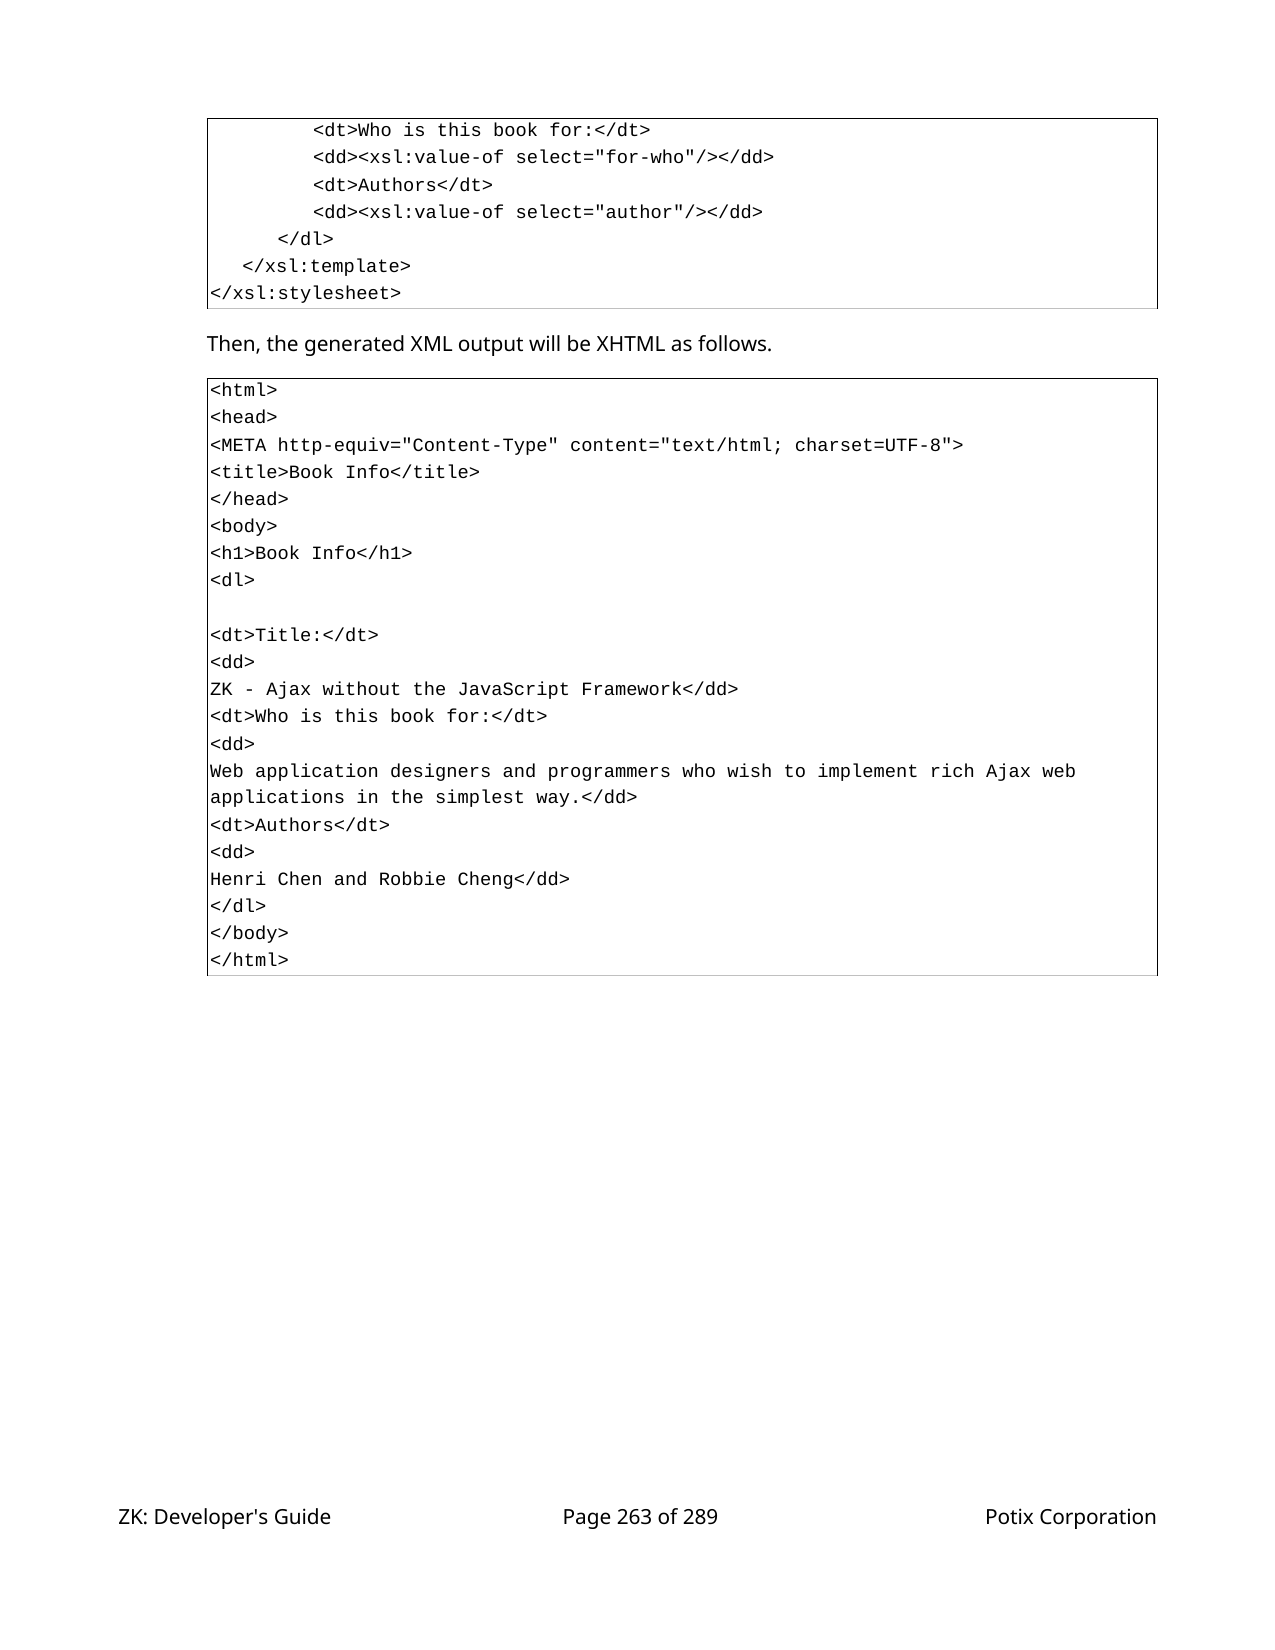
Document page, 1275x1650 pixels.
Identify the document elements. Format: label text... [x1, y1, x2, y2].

text <dt>Authors</dt> [208, 812, 1157, 837]
text Henri Chen and Robbie Cheng</dd> [208, 867, 1157, 891]
text <dt>Who is this book for:</dt> [208, 119, 1157, 142]
text Then, the generated XML output will be XHTML as follows. [207, 329, 1157, 357]
text <dd><xsl:value-of select="for-who"/></dd> [208, 145, 1157, 169]
text <html> [208, 379, 1157, 402]
text <title>Book Info</title> [208, 459, 1157, 484]
text <dd> [208, 650, 1157, 674]
text <dt>Authors</dt> [208, 172, 1157, 197]
text <body> [208, 514, 1157, 538]
text </dl> [208, 894, 1157, 918]
text Web application designers and programmers who wish to implement rich Ajax web applications in the simplest way.</dd> [208, 759, 1157, 809]
text </html> [208, 948, 1157, 975]
text <META http-equiv="Content-Type" content="text/html; charset=UTF-8"> [208, 432, 1157, 457]
text </xsl:stylesheet> [208, 281, 1157, 308]
text <dd><xsl:value-of select="author"/></dd> [208, 200, 1157, 224]
text </xsl:template> [208, 254, 1157, 278]
text <dd> [208, 731, 1157, 756]
text <dt>Title:</dt> [208, 623, 1157, 647]
text <h1>Book Info</h1> [208, 541, 1157, 565]
text <dd> [208, 839, 1157, 864]
text <dl> [208, 568, 1157, 593]
text ZK - Ajax without the JavaScript Framework</dd> [208, 677, 1157, 701]
text <dt>Who is this book for:</dt> [208, 704, 1157, 728]
text </body> [208, 921, 1157, 945]
text <head> [208, 405, 1157, 429]
text </head> [208, 487, 1157, 511]
text </dl> [208, 227, 1157, 251]
